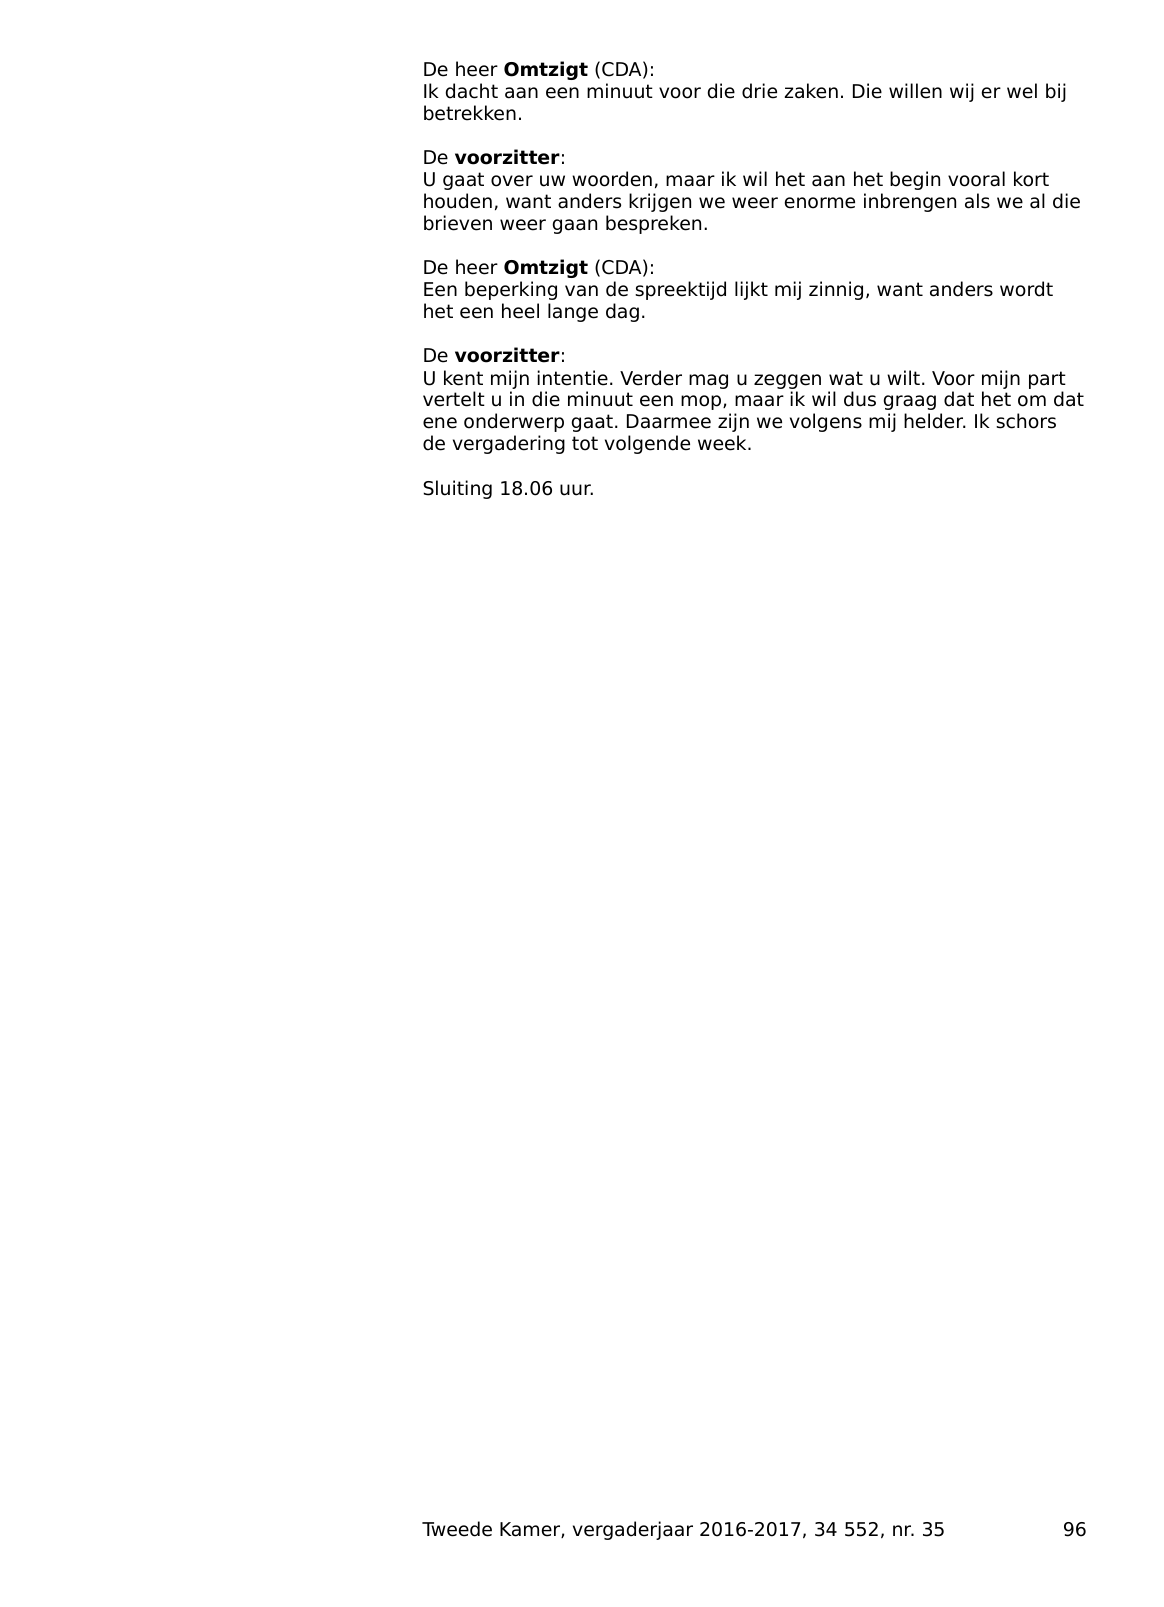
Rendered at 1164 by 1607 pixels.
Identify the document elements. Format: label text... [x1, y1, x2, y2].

text De voorzitter: [422, 345, 1087, 367]
text De heer Omtzigt (CDA): [422, 59, 1087, 81]
text U gaat over uw woorden, maar ik wil het aan het begin vooral kort houden, want anders krijgen we weer enorme inbrengen als we al die brieven weer gaan bespreken. [422, 169, 1087, 235]
text De voorzitter: [422, 147, 1087, 169]
text Ik dacht aan een minuut voor die drie zaken. Die willen wij er wel bij betrekken. [422, 81, 1087, 125]
text Sluiting 18.06 uur. [422, 477, 1087, 499]
text De heer Omtzigt (CDA): [422, 257, 1087, 279]
text U kent mijn intentie. Verder mag u zeggen wat u wilt. Voor mijn part vertelt u in die minuut een mop, maar ik wil dus graag dat het om dat ene onderwerp gaat. Daarmee zijn we volgens mij helder. Ik schors de vergadering tot volgende week. [422, 367, 1087, 455]
text Een beperking van de spreektijd lijkt mij zinnig, want anders wordt het een heel lange dag. [422, 279, 1087, 323]
